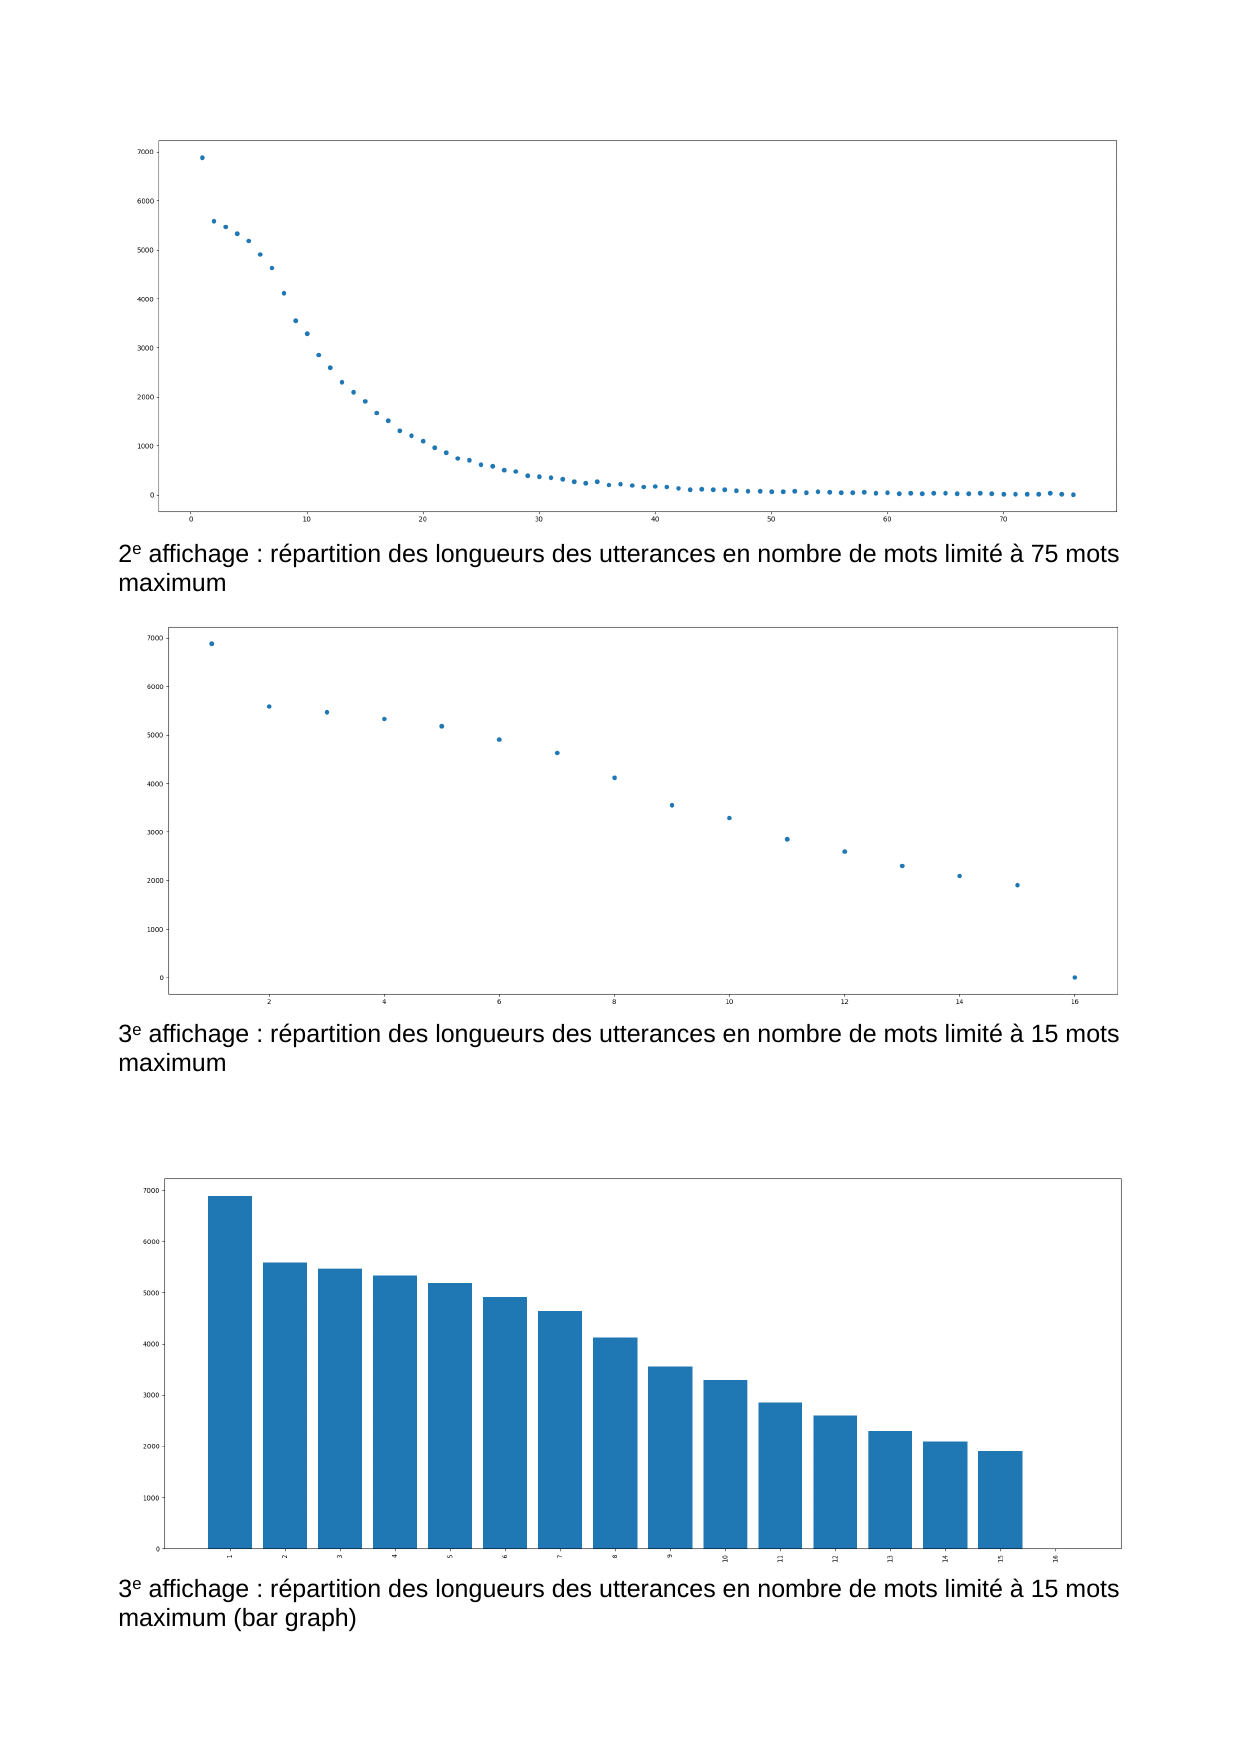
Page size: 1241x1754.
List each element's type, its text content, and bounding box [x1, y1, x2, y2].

text 3e affichage : répartition des longueurs des utterances en nombre de mots limité à 15 mots maximum (bar graph) [118, 1574, 1122, 1631]
text 2e affichage : répartition des longueurs des utterances en nombre de mots limité à 75 mots maximum [118, 539, 1122, 596]
text 3e affichage : répartition des longueurs des utterances en nombre de mots limité à 15 mots maximum [118, 1020, 1122, 1077]
